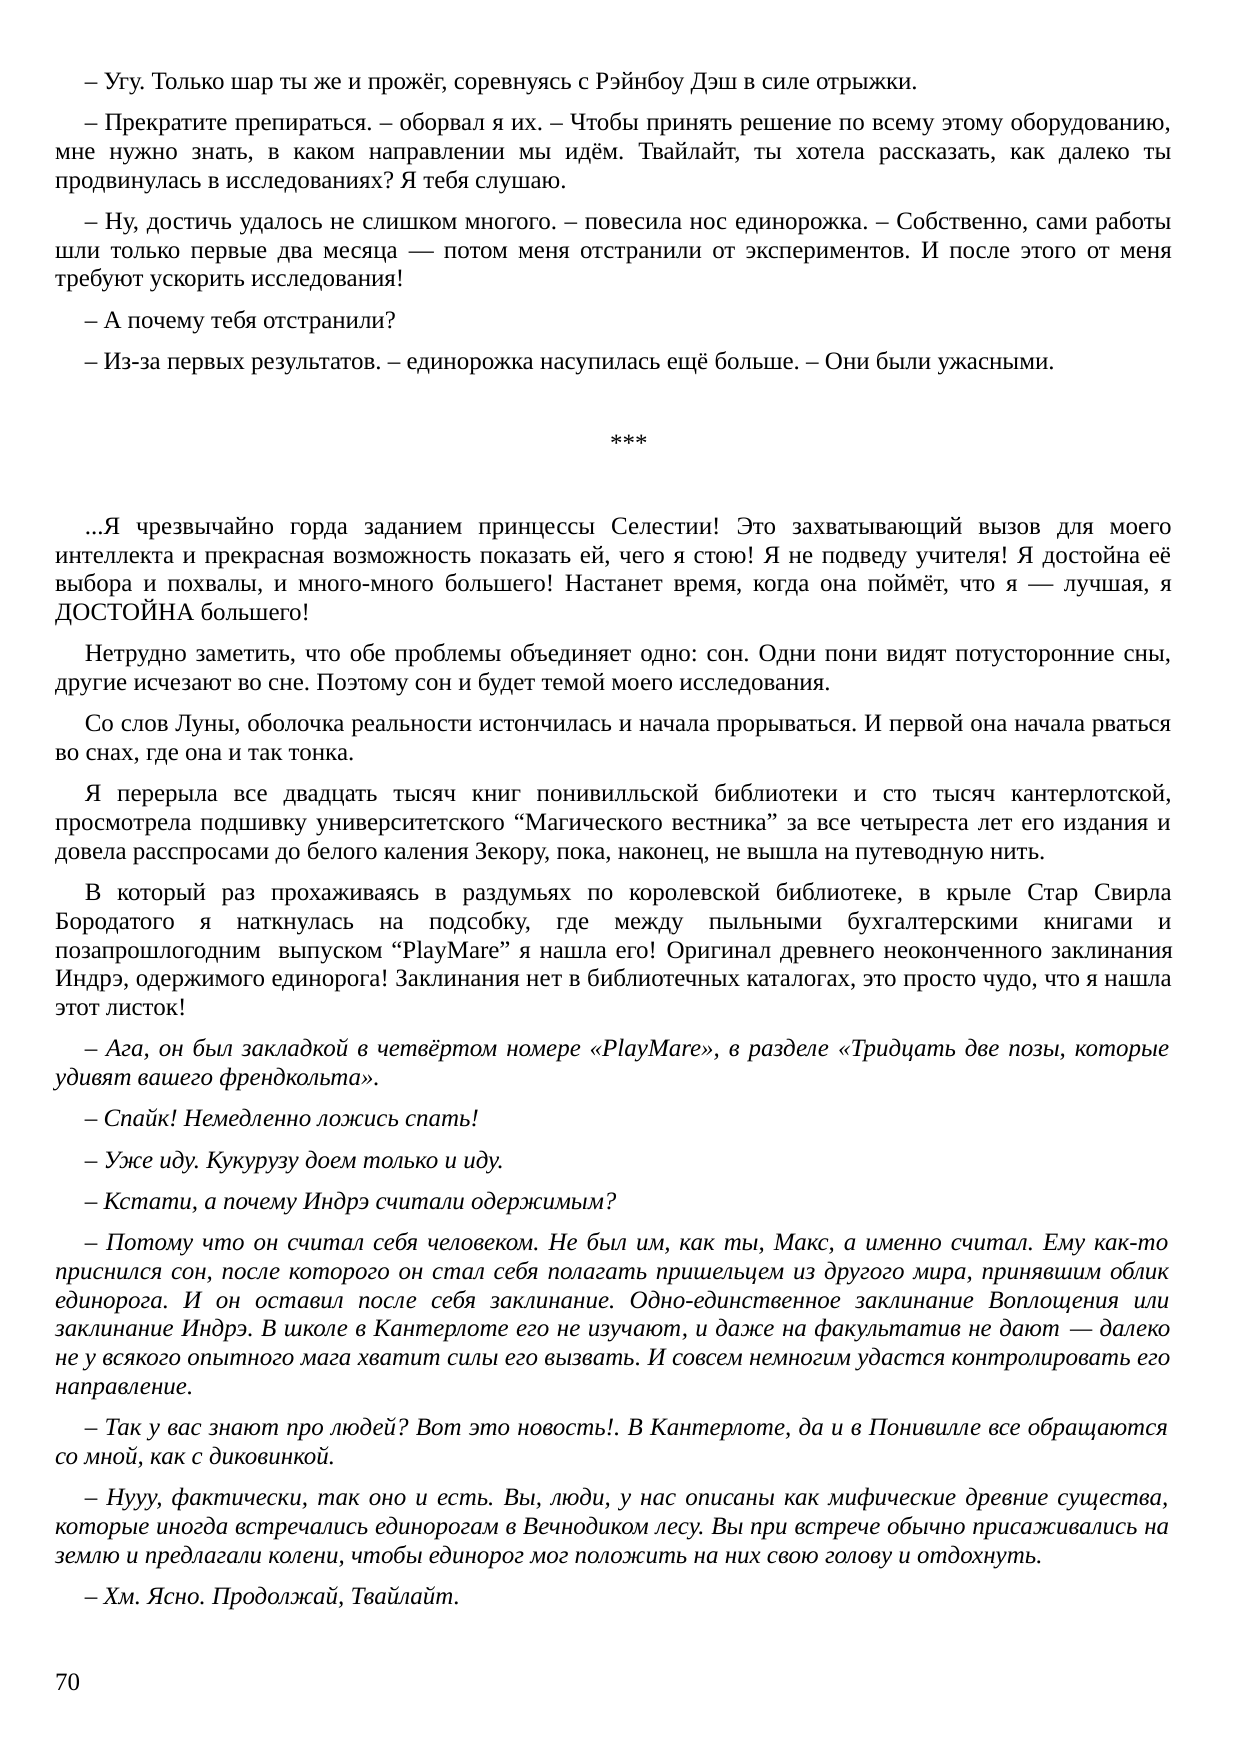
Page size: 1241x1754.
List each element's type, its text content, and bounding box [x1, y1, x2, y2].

text – Угу. Только шар ты же и прожёг, соревнуясь с Рэйнбоу Дэш в силе отрыжки. [55, 66, 1173, 95]
text Нетрудно заметить, что обе проблемы объединяет одно: сон. Одни пони видят потусторонние сны, другие исчезают во сне. Поэтому сон и будет темой моего исследования. [55, 638, 1173, 696]
text Я перерыла все двадцать тысяч книг понивилльской библиотеки и сто тысяч кантерлотской, просмотрела подшивку университетского “Магического вестника” за все четыреста лет его издания и довела расспросами до белого каления Зекору, пока, наконец, не вышла на путеводную нить. [55, 778, 1173, 865]
text Со слов Луны, оболочка реальности истончилась и начала прорываться. И первой она начала рваться во снах, где она и так тонка. [55, 708, 1173, 766]
text – Потому что он считал себя человеком. Не был им, как ты, Макс, а именно считал. Ему как-то приснился сон, после которого он стал себя полагать пришельцем из другого мира, принявшим облик единорога. И он оставил после себя заклинание. Одно-единственное заклинание Воплощения или заклинание Индрэ. В школе в Кантерлоте его не изучают, и даже на факультатив не дают — далеко не у всякого опытного мага хватит силы его вызвать. И совсем немногим удастся контролировать его направление. [55, 1227, 1173, 1400]
text *** [55, 428, 1173, 457]
text – Уже иду. Кукурузу доем только и иду. [55, 1145, 1173, 1173]
text – Спайк! Немедленно ложись спать! [55, 1103, 1173, 1132]
text – Ну, достичь удалось не слишком многого. – повесила нос единорожка. – Собственно, сами работы шли только первые два месяца — потом меня отстранили от экспериментов. И после этого от меня требуют ускорить исследования! [55, 206, 1173, 292]
text – Ага, он был закладкой в четвёртом номере «PlayMare», в разделе «Тридцать две позы, которые удивят вашего френдкольта». [55, 1033, 1173, 1091]
text – Прекратите препираться. – оборвал я их. – Чтобы принять решение по всему этому оборудованию, мне нужно знать, в каком направлении мы идём. Твайлайт, ты хотела рассказать, как далеко ты продвинулась в исследованиях? Я тебя слушаю. [55, 107, 1173, 193]
text – А почему тебя отстранили? [55, 305, 1173, 333]
text В который раз прохаживаясь в раздумьях по королевской библиотеке, в крыле Стар Свирла Бородатого я наткнулась на подсобку, где между пыльными бухгалтерскими книгами и позапрошлогодним выпуском “PlayMare” я нашла его! Оригинал древнего неоконченного заклинания Индрэ, одержимого единорога! Заклинания нет в библиотечных каталогах, это просто чудо, что я нашла этот листок! [55, 877, 1173, 1021]
text ...Я чрезвычайно горда заданием принцессы Селестии! Это захватывающий вызов для моего интеллекта и прекрасная возможность показать ей, чего я стою! Я не подведу учителя! Я достойна её выбора и похвалы, и много-много большего! Настанет время, когда она поймёт, что я — лучшая, я ДОСТОЙНА большего! [55, 511, 1173, 626]
text – Так у вас знают про людей? Вот это новость!. В Кантерлоте, да и в Понивилле все обращаются со мной, как с диковинкой. [55, 1412, 1173, 1470]
text – Кстати, а почему Индрэ считали одержимым? [55, 1186, 1173, 1215]
text – Хм. Ясно. Продолжай, Твайлайт. [55, 1581, 1173, 1610]
text – Нууу, фактически, так оно и есть. Вы, люди, у нас описаны как мифические древние существа, которые иногда встречались единорогам в Вечнодиком лесу. Вы при встрече обычно присаживались на землю и предлагали колени, чтобы единорог мог положить на них свою голову и отдохнуть. [55, 1482, 1173, 1568]
text – Из-за первых результатов. – единорожка насупилась ещё больше. – Они были ужасными. [55, 346, 1173, 375]
